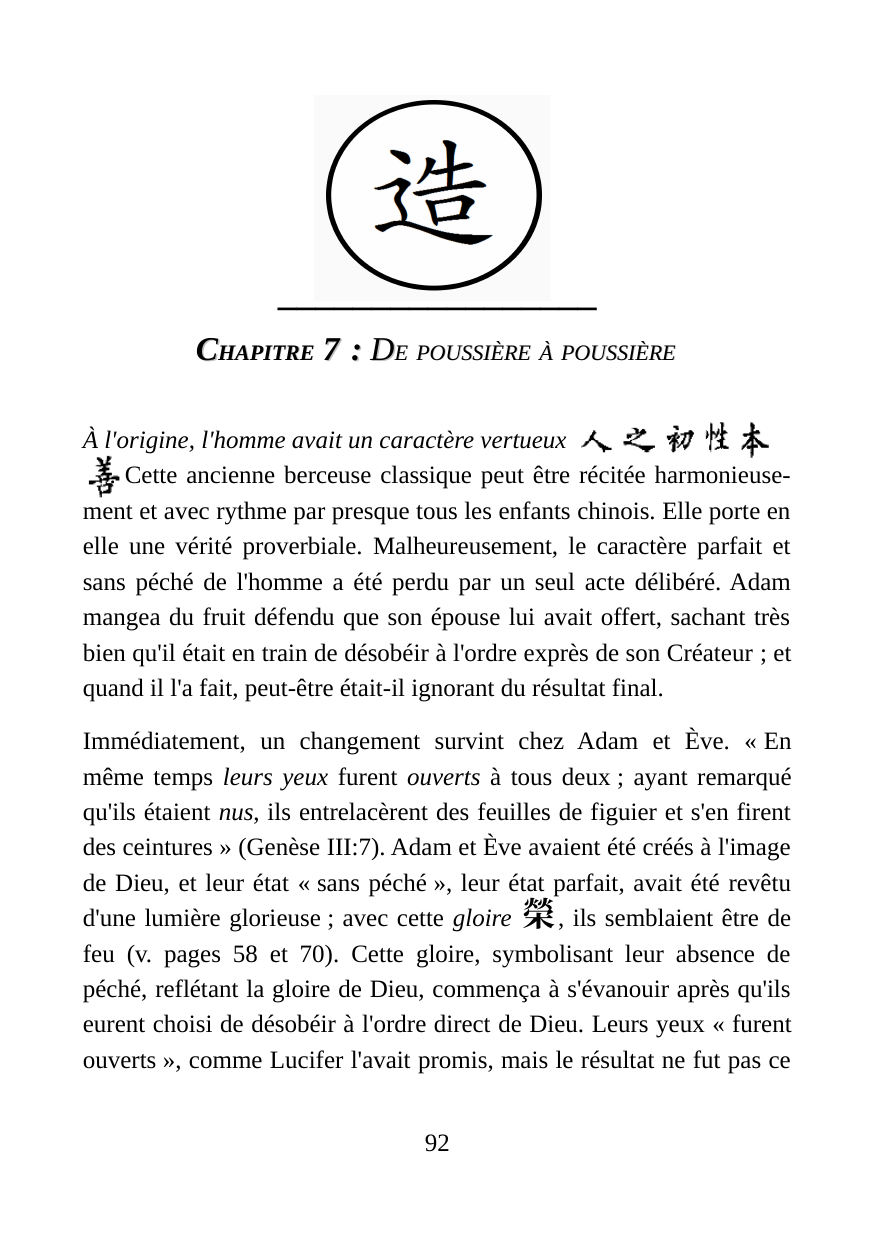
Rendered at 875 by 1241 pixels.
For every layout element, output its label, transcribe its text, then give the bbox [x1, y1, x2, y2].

picture [578, 418, 775, 460]
text Immédiatement, un changement survint chez Adam et Ève. « En même temps leurs yeux furent ouverts à tous deux ; ayant remarqué qu'ils étaient nus, ils entrelacèrent des feuilles de figuier et s'en firent des ceintures » (Genèse III:7). Adam et Ève avaient été créés à l'image de Dieu, et leur état « sans péché », leur état parfait, avait été revêtu d'une lumière glorieuse ; avec cette gloire 榮, ils semblaient être de feu (v. pages 58 et 70). Cette gloire, symbolisant leur absence de péché, reflétant la gloire de Dieu, commença à s'évanouir après qu'ils eurent choisi de désobéir à l'ordre direct de Dieu. Leurs yeux « furent ouverts », comme Lucifer l'avait promis, mais le résultat ne fut pas ce [83, 721, 791, 1075]
text . Cette ancienne berceuse classique peut être récitée harmonieuse-ment et avec rythme par presque tous les enfants chinois. Elle porte en elle une vérité proverbiale. Malheureusement, le caractère parfait et sans péché de l'homme a été perdu par un seul acte délibéré. Adam mangea du fruit défendu que son épouse lui avait offert, sachant très bien qu'il était en train de désobéir à l'ordre exprès de son Créateur ; et quand il l'a fait, peut-être était-il ignorant du résultat final. [83, 456, 791, 703]
picture [88, 454, 122, 500]
text _________________ [83, 271, 791, 314]
text À l'origine, l'homme avait un caractère vertueux [83, 420, 578, 456]
text Chapitre 7 : De poussière à poussière [83, 332, 791, 367]
picture [314, 95, 551, 301]
